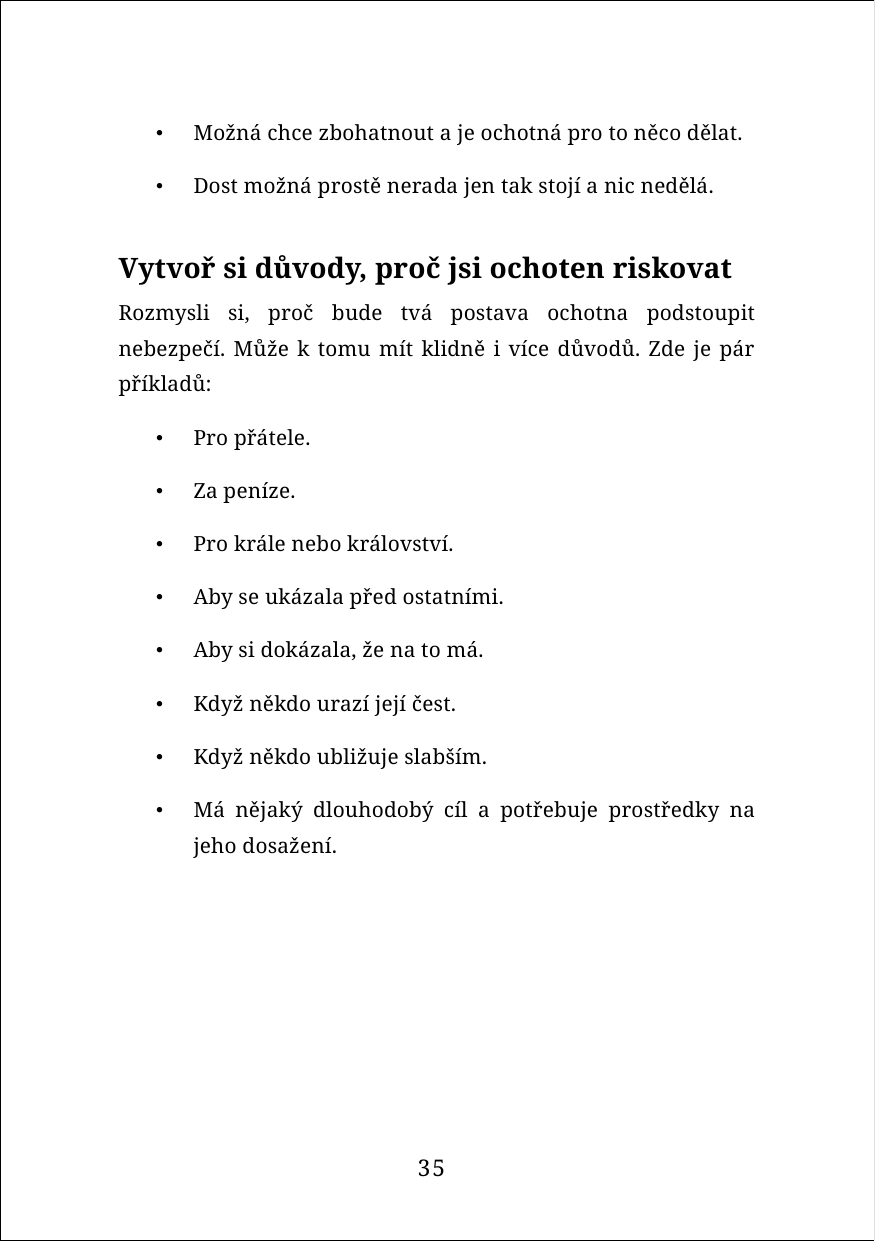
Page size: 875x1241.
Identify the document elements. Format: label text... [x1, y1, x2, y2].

list Možná chce zbohatnout a je ochotná pro to něco dělat. [156, 118, 756, 147]
list Aby si dokázala, že na to má. [156, 636, 756, 664]
list Pro přátele. [156, 423, 756, 451]
list Když někdo ubližuje slabším. [156, 742, 756, 771]
subtitle Vytvoř si důvody, proč jsi ochoten riskovat [118, 248, 756, 287]
text Rozmysli si, proč bude tvá postava ochotna podstoupit nebezpečí. Může k tomu mít klidně i více důvodů. Zde je pár příkladů: [118, 298, 756, 398]
list Dost možná prostě nerada jen tak stojí a nic nedělá. [156, 171, 756, 200]
list Pro krále nebo království. [156, 529, 756, 558]
list Aby se ukázala před ostatními. [156, 582, 756, 611]
list Za peníze. [156, 476, 756, 504]
list Má nějaký dlouhodobý cíl a potřebuje prostředky na jeho dosažení. [156, 795, 756, 859]
list Když někdo urazí její čest. [156, 689, 756, 717]
